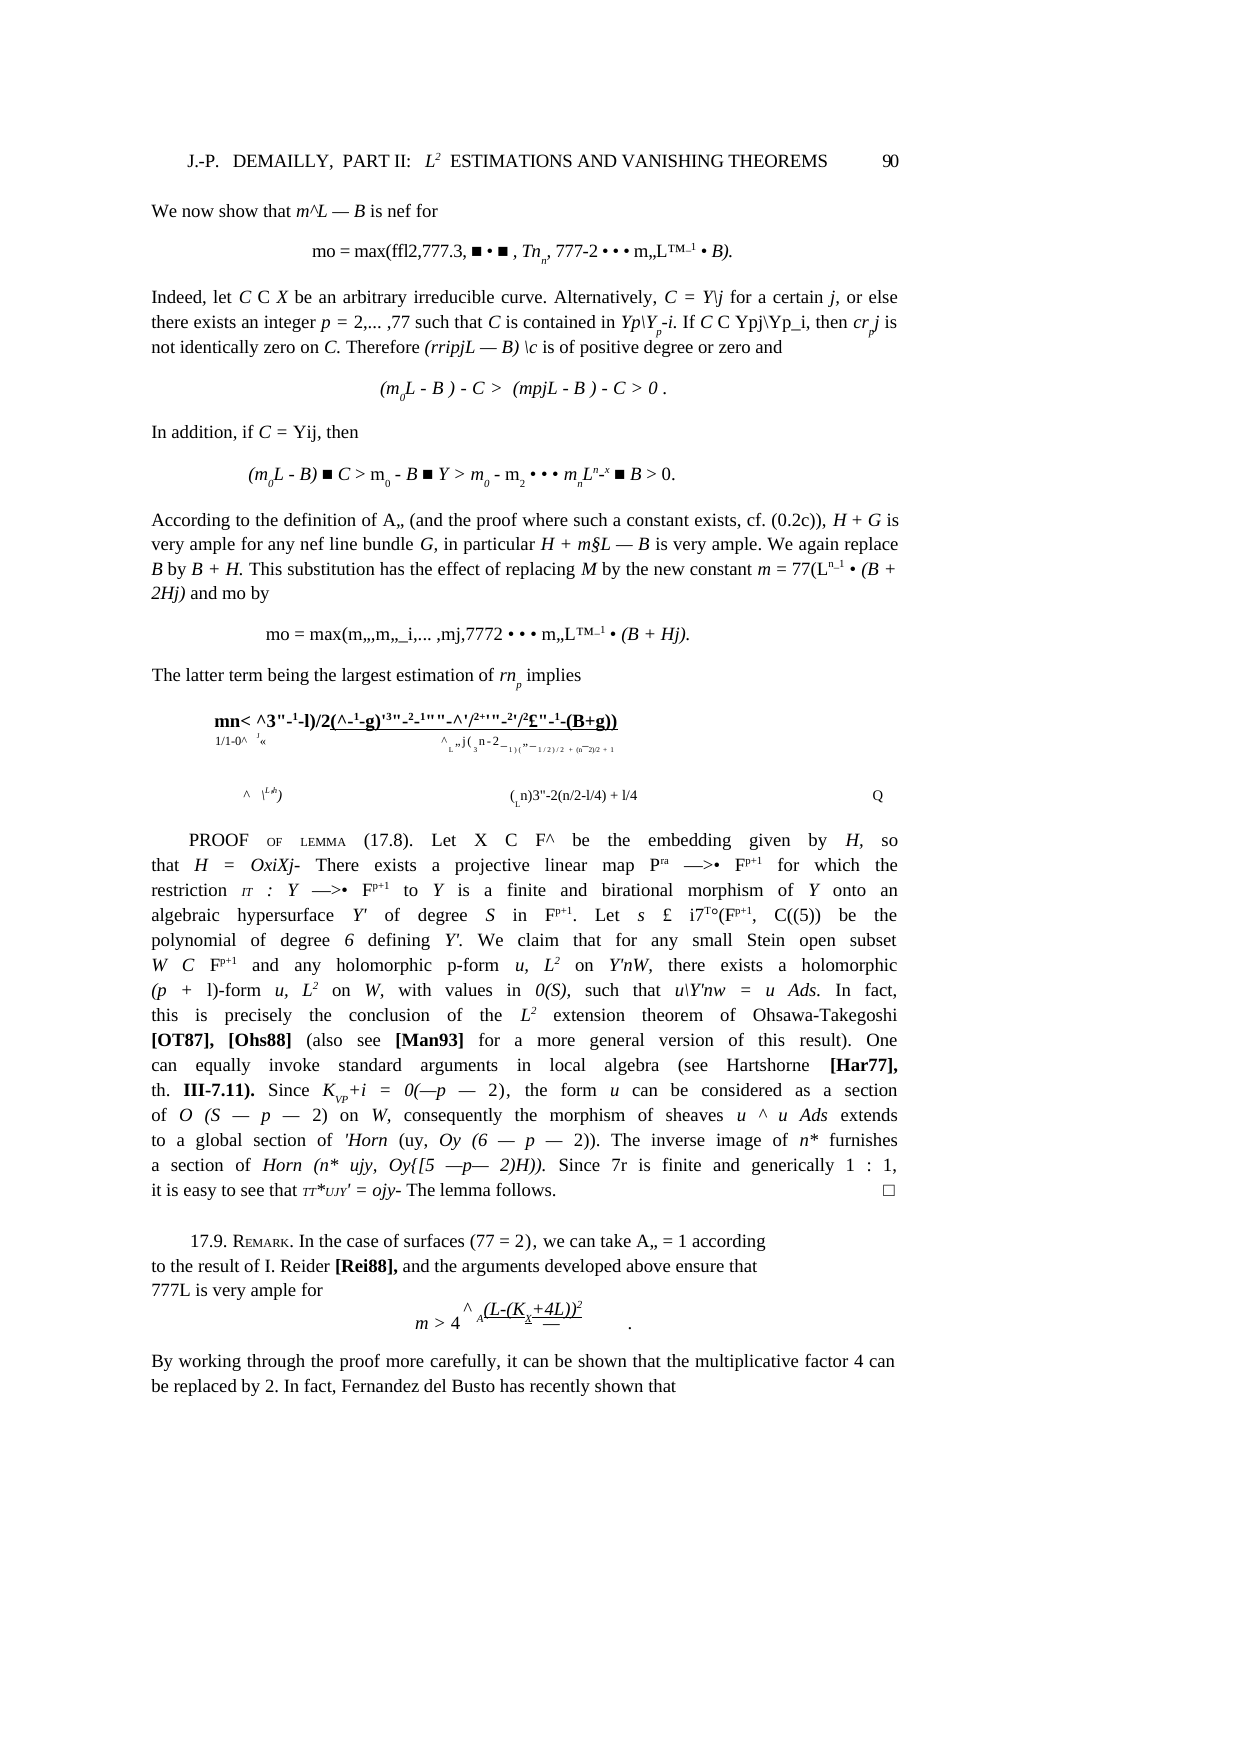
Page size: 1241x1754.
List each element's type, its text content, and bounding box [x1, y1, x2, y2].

text By working through the proof more carefully, it can be shown that the multiplicative factor 4 can be replaced by 2. In fact, Fernandez del Busto has recently shown that [151, 1347, 897, 1397]
text PROOF of lemma (17.8). Let X C F^ be the embedding given by H, so that H = OxiXj- There exists a projective linear map Pra —>• Fp+1 for which the restriction it : Y —>• Fp+1 to Y is a finite and birational morphism of Y onto an algebraic hypersurface Y' of degree S in Fp+1. Let s £ i7T°(Fp+1, C((5)) be the polynomial of degree 6 defining Y'. We claim that for any small Stein open subset W C Fp+1 and any holomorphic p-form u, L2 on Y'nW, there exists a holomorphic (p + l)-form u, L2 on W, with values in 0(S), such that u\Y'nw = u Ads. In fact, this is precisely the conclusion of the L2 extension theorem of Ohsawa-Takegoshi [OT87], [Ohs88] (also see [Man93] for a more general version of this result). One can equally invoke standard arguments in local algebra (see Hartshorne [Har77], th. III-7.11). Since KVP+i = 0(—p — 2), the form u can be considered as a section of O (S — p — 2) on W, consequently the morphism of sheaves u ^ u Ads extends to a global section of 'Horn (uy, Oy (6 — p — 2)). The inverse image of n* furnishes a section of Horn (n* ujy, Oy{[5 —p— 2)H)). Since 7r is finite and generically 1 : 1, it is easy to see that tt*ujy' = ojy- The lemma follows. □ [151, 826, 898, 1201]
text According to the definition of A„ (and the proof where such a constant exists, cf. (0.2c)), H + G is very ample for any nef line bundle G, in particular H + m§L — B is very ample. We again replace B by B + H. This substitution has the effect of replacing M by the new constant m = 77(Ln_1 • (B + 2Hj) and mo by [151, 506, 899, 604]
text J.-P. DEMAILLY, PART II: L2 ESTIMATIONS AND VANISHING THEOREMS 90 [187, 150, 899, 172]
text In addition, if C = Yij, then [151, 421, 899, 443]
text mn< ^3"-1-l)/2(^-1-g)'3"-2-1""-^'/2+'"-2'/2£"-1-(B+g)) [214, 710, 899, 732]
text ^ A(L-(KX+4L))2 m > 4 — . [414, 1304, 633, 1332]
text The latter term being the largest estimation of rnp implies [152, 664, 899, 691]
text mo = max(m„,m„_i,... ,mj,7772 • • • m„L™_1 • (B + Hj). [266, 623, 899, 644]
text We now show that m^L — B is nef for [151, 199, 899, 221]
text (m0L -B)-C> (mpjL -B)-C>0. [151, 377, 898, 403]
text to the result of I. Reider [Rei88], and the arguments developed above ensure that [151, 1253, 899, 1277]
text 17.9. Remark. In the case of surfaces (77 = 2), we can take A„ = 1 according [190, 1228, 899, 1253]
text ^ \L'h) (Ln)3"-2(n/2-l/4) + l/4 Q [243, 786, 899, 810]
text mo = max(ffl2,777.3, ■ • ■ , Tnn, 777-2 • • • m„L™_1 • B). [151, 240, 896, 267]
text 777L is very ample for [151, 1277, 899, 1302]
text 1/1-0^ J« ^L„j(3n-2_1)(„_1/2)/2 + (n_2)/2 + 1 [215, 732, 899, 754]
text (m0L - B) ■ C > m0 - B ■ Y > m0 - m2 • • • mnLn-x ■ B > 0. [248, 462, 899, 489]
text Indeed, let C C X be an arbitrary irreducible curve. Alternatively, C = Y\j for a certain j, or else there exists an integer p = 2,... ,77 such that C is contained in Yp\Yp-i. If C C Ypj\Yp_i, then crpj is not identically zero on C. Therefore (rripjL — B) \c is of positive degree or zero and [151, 283, 897, 358]
